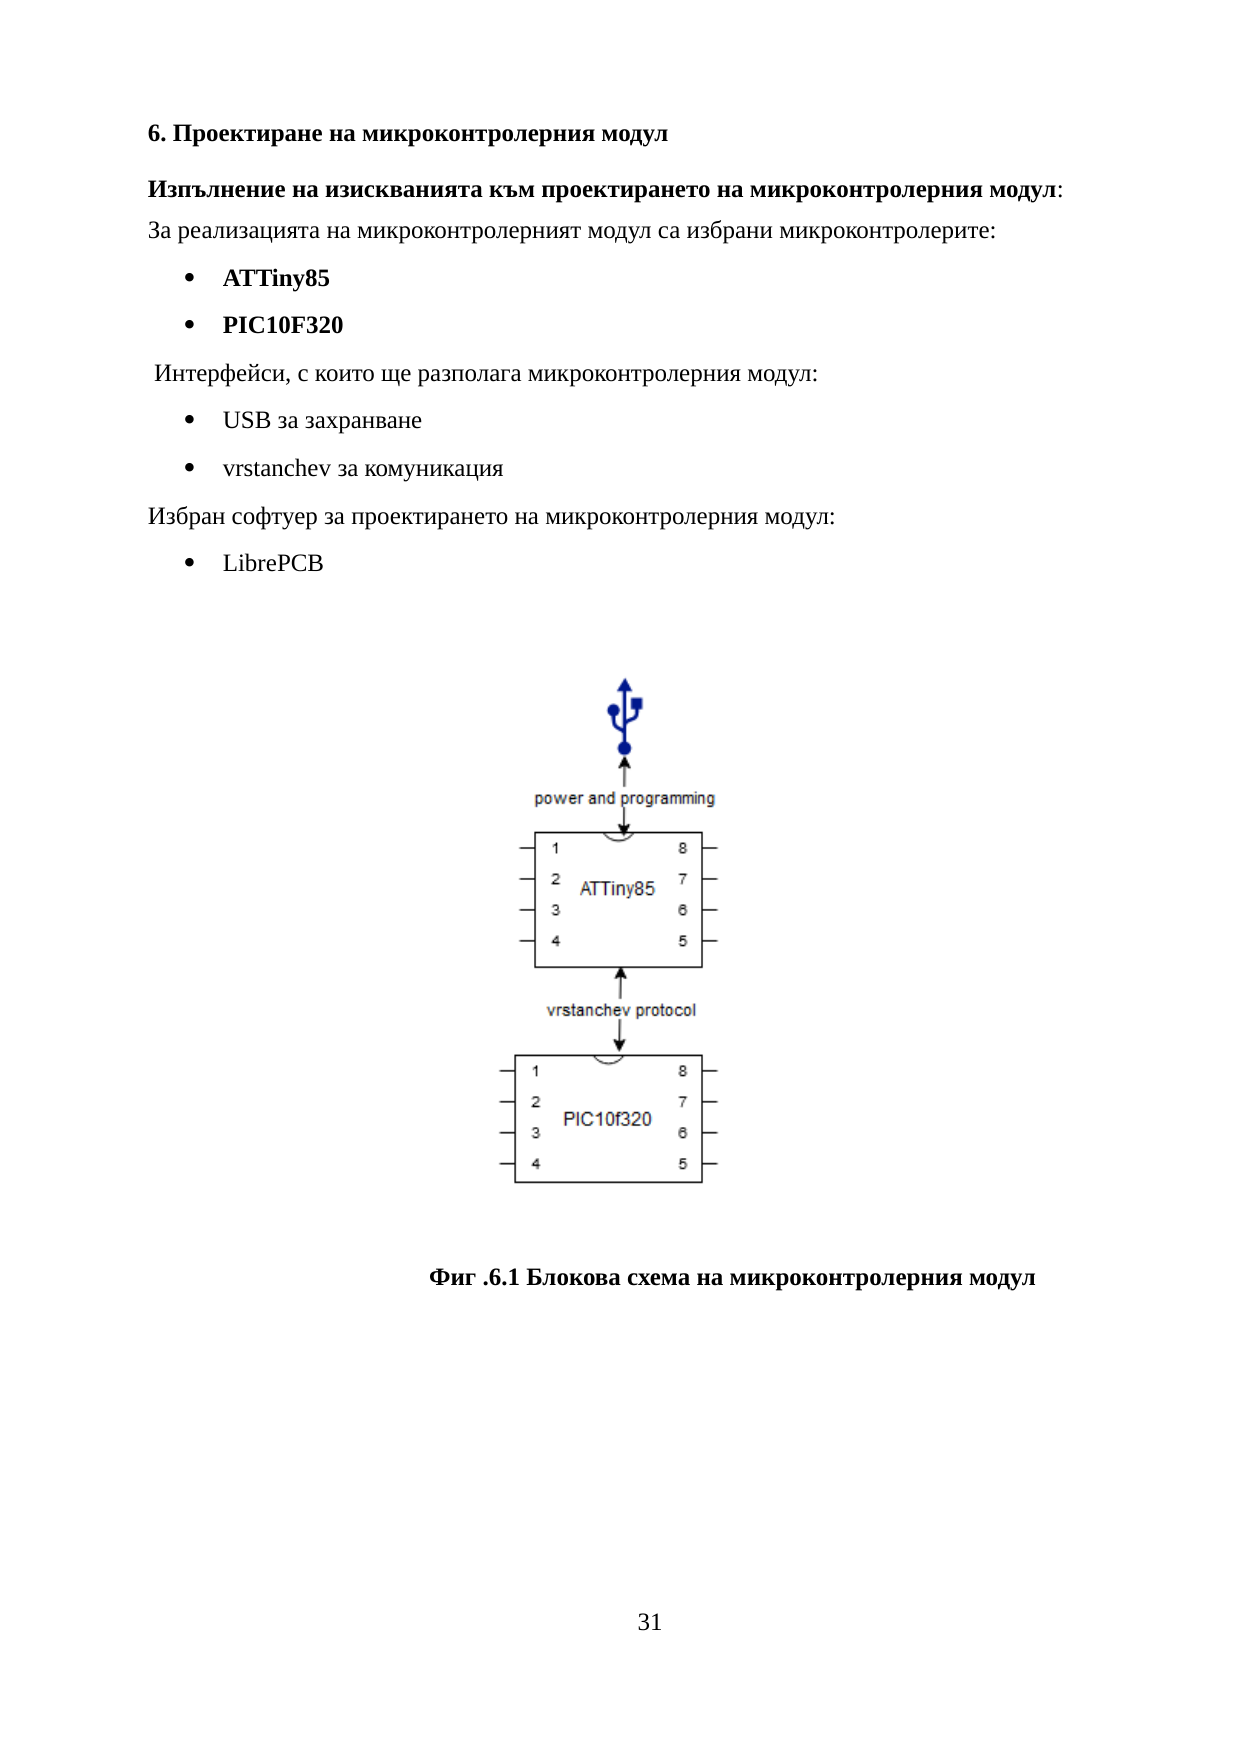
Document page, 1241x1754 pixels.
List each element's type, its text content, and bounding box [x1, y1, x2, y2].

subtitle 6. Проектиране на микроконтролерния модул [148, 118, 1152, 147]
text Интерфейси, с които ще разполага микроконтролерния модул: [148, 358, 1152, 387]
list LibrePCB [185, 548, 1152, 577]
list PIC10F320 [185, 310, 1152, 339]
text Избран софтуер за проектирането на микроконтролерния модул: [148, 501, 1152, 529]
text Фиг .6.1 Блокова схема на микроконтролерния модул [223, 1262, 1152, 1291]
list ATTiny85 [185, 263, 1152, 292]
list USB за захранване [185, 406, 1152, 434]
subtitle Изпълнение на изискванията към проектирането на микроконтролерния модул: [148, 174, 1152, 203]
picture [484, 668, 749, 1205]
list vrstanchev за комуникация [185, 453, 1152, 482]
text За реализацията на микроконтролерният модул са избрани микроконтролерите: [148, 215, 1152, 244]
